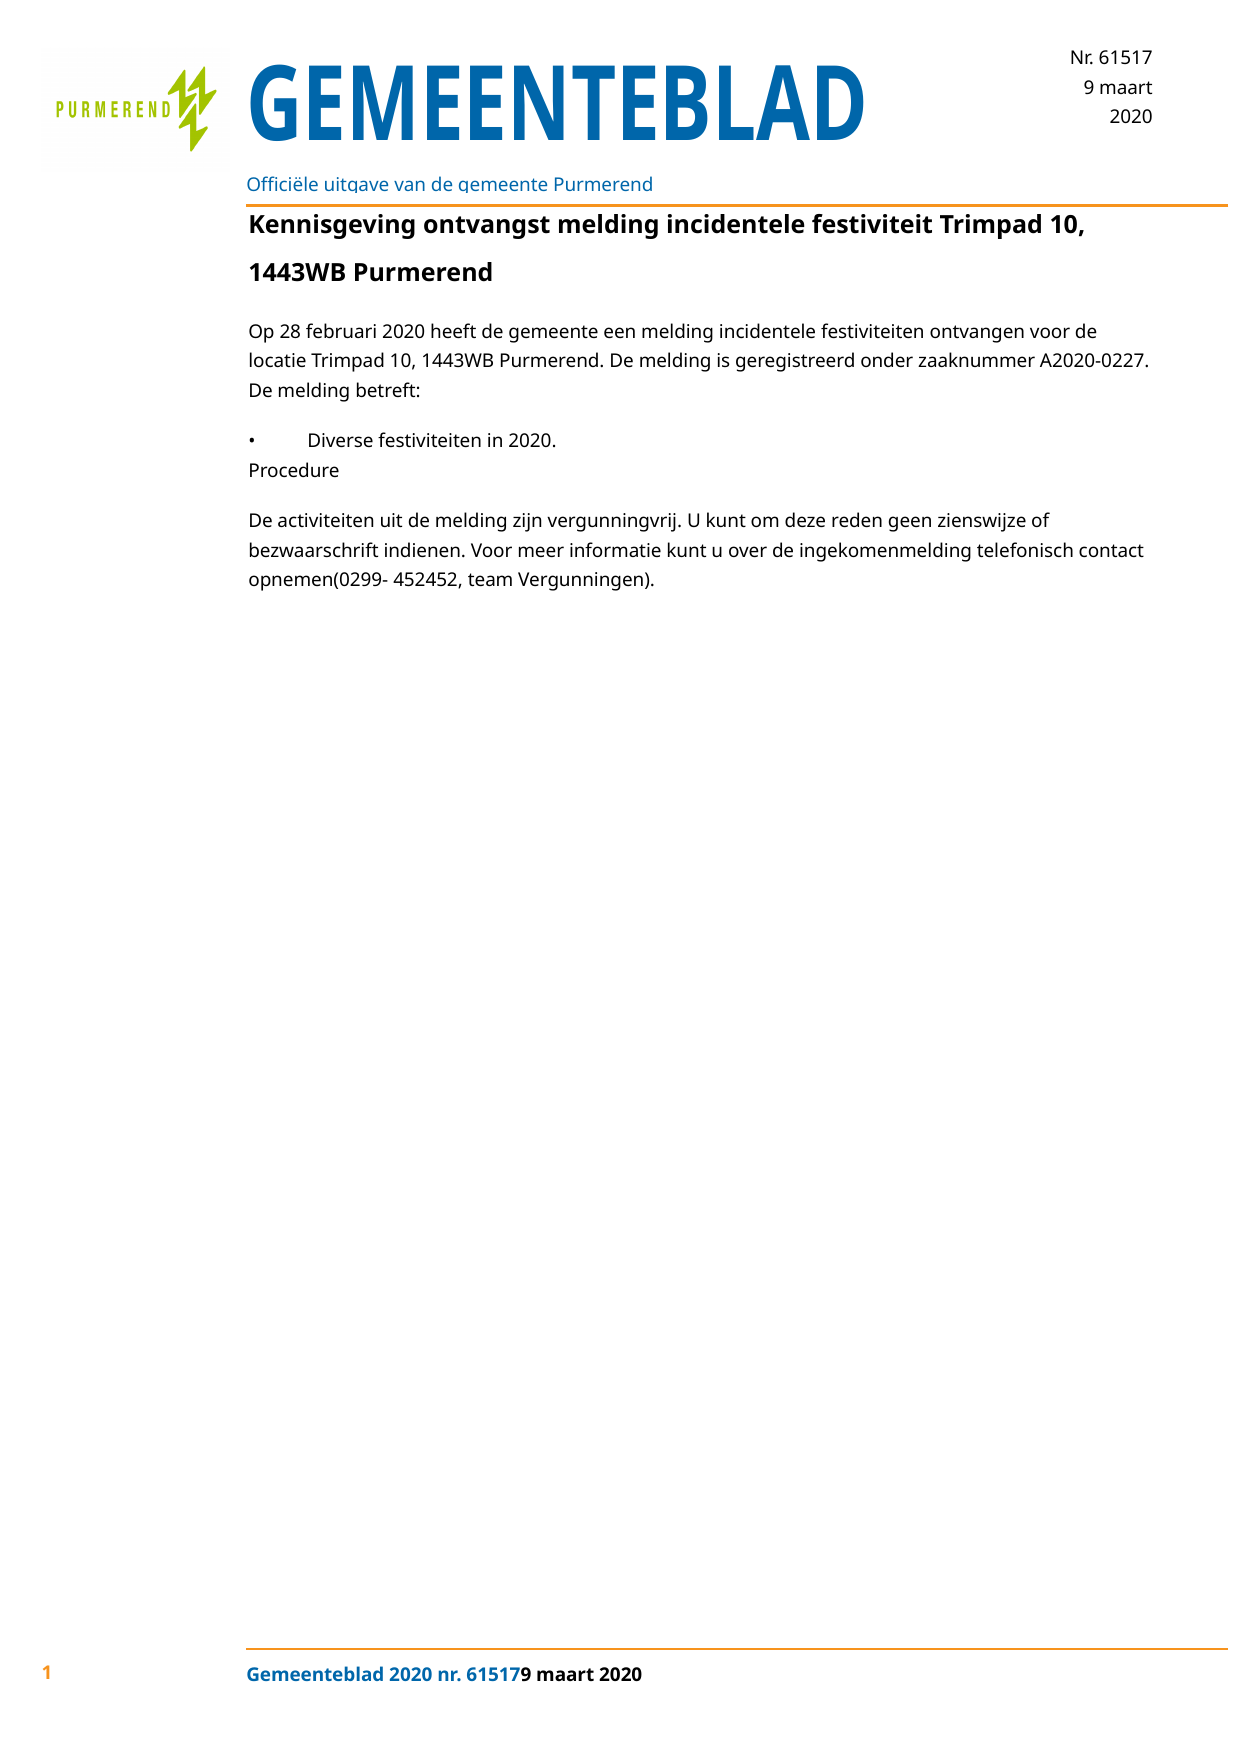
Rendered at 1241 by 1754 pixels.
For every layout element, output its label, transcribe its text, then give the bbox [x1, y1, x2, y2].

text Kennisgeving ontvangst melding incidentele festiviteit Trimpad 10, 1443WB Purmerend [248, 207, 1152, 288]
list Diverse festiviteiten in 2020. [248, 427, 1152, 453]
picture [41, 47, 231, 172]
text Op 28 februari 2020 heeft de gemeente een melding incidentele festiviteiten ontvangen voor de locatie Trimpad 10, 1443WB Purmerend. De melding is geregistreerd onder zaaknummer A2020-0227. De melding betreft: [248, 318, 1152, 403]
text De activiteiten uit de melding zijn vergunningvrij. U kunt om deze reden geen zienswijze of bezwaarschrift indienen. Voor meer informatie kunt u over de ingekomenmelding telefonisch contact opnemen(0299- 452452, team Vergunningen). [248, 507, 1152, 592]
text Procedure [248, 457, 1152, 483]
